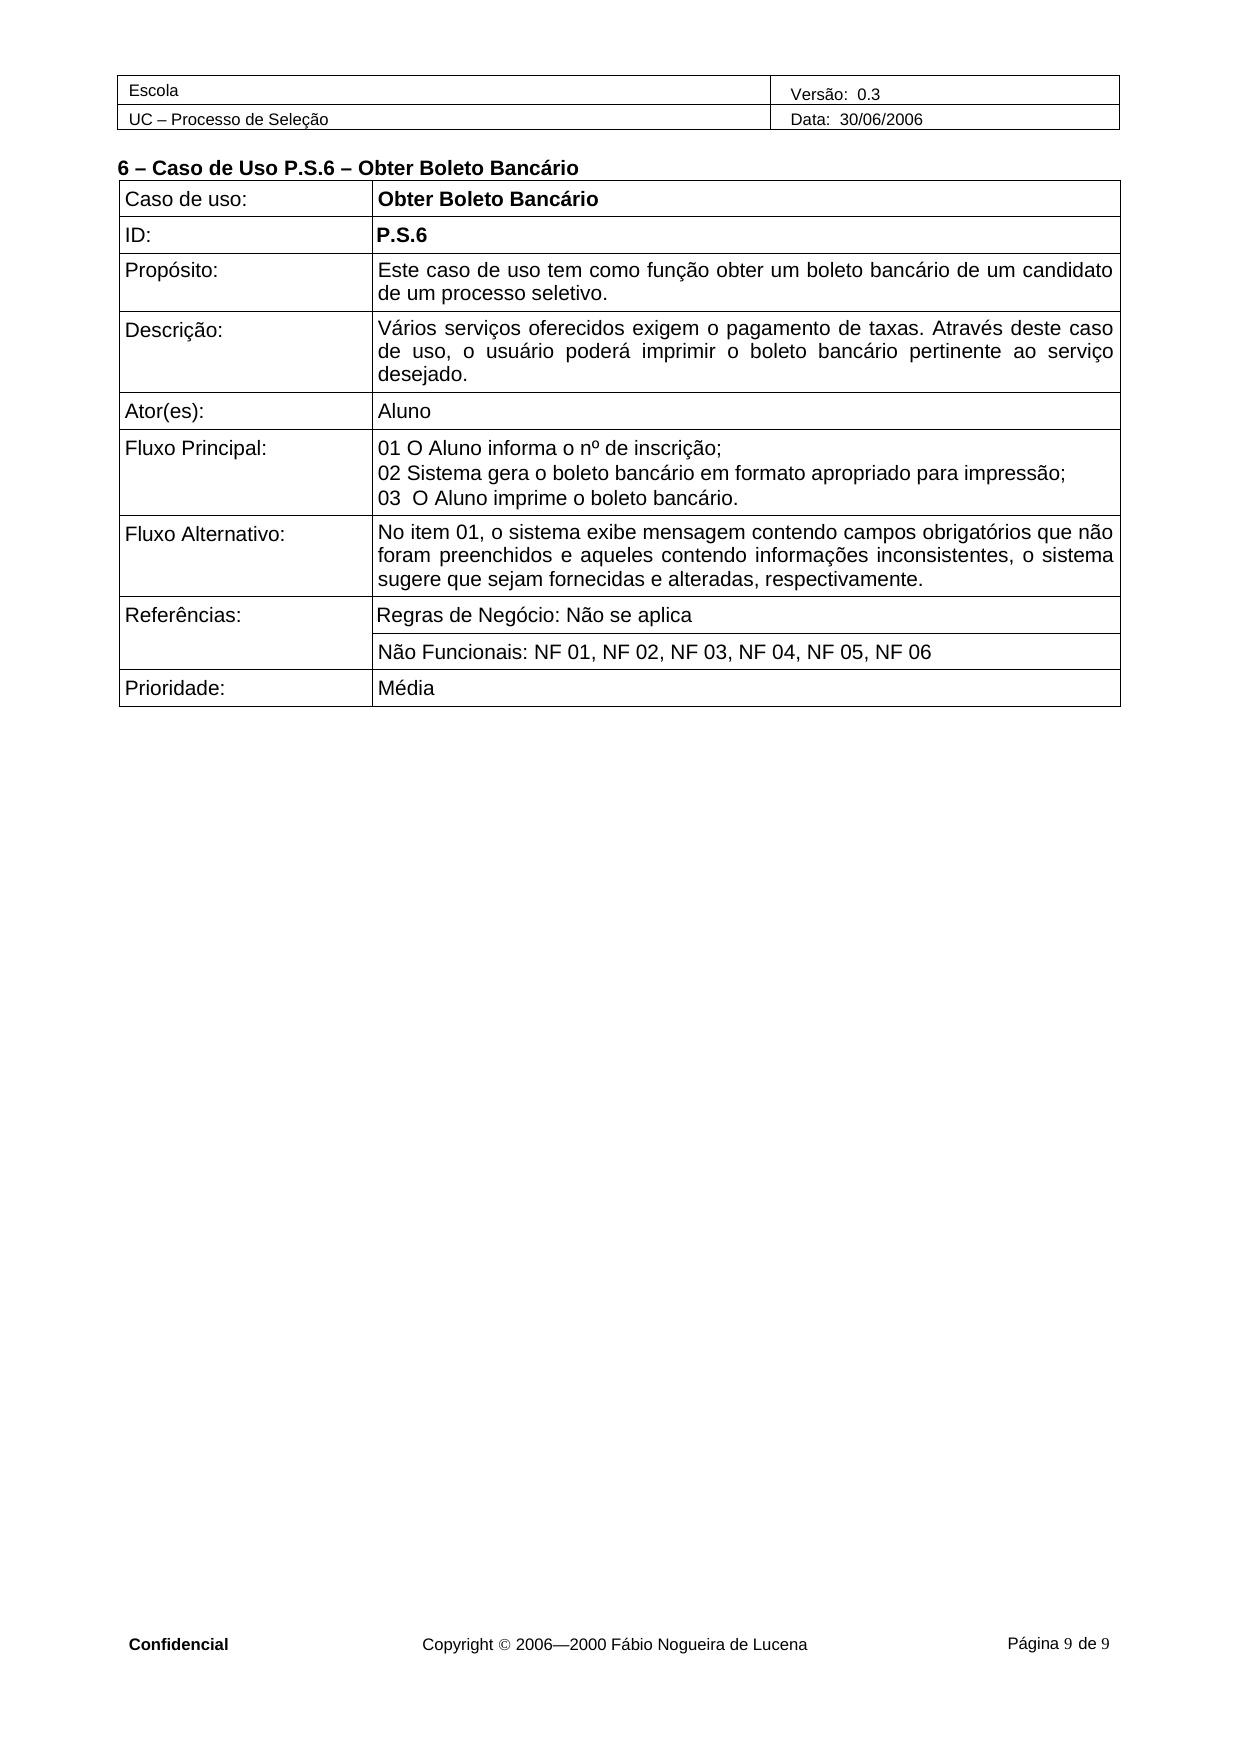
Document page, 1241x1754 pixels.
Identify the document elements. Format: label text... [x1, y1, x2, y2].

table_header Regras de Negócio: Não se aplica [373, 597, 1120, 633]
table_cell Propósito: [120, 254, 372, 311]
table_cell P.S.6 [373, 217, 1120, 253]
table_cell Aluno [373, 393, 1120, 428]
table_cell Prioridade: [120, 670, 372, 706]
table_cell Referências: [120, 597, 372, 669]
table_header Obter Boleto Bancário [373, 181, 1120, 216]
table_cell Ator(es): [120, 393, 372, 428]
table_cell Fluxo Principal: [120, 430, 372, 515]
table_cell No item 01, o sistema exibe mensagem contendo campos obrigatórios que não foram preenchidos e aqueles contendo informações inconsistentes, o sistema sugere que sejam fornecidas e alteradas, respectivamente. [373, 516, 1120, 596]
table_cell ID: [120, 217, 372, 253]
table_cell Não Funcionais: NF 01, NF 02, NF 03, NF 04, NF 05, NF 06 [373, 634, 1120, 669]
table_cell Vários serviços oferecidos exigem o pagamento de taxas. Através deste caso de uso, o usuário poderá imprimir o boleto bancário pertinente ao serviço desejado. [373, 312, 1120, 392]
table_cell Este caso de uso tem como função obter um boleto bancário de um candidato de um processo seletivo. [373, 254, 1120, 311]
table_cell Média [373, 670, 1120, 706]
table_cell Fluxo Alternativo: [120, 516, 372, 596]
table_cell Descrição: [120, 312, 372, 392]
table_cell 01 O Aluno informa o nº de inscrição; 02 Sistema gera o boleto bancário em formato apropriado para impressão; 03 O Aluno imprime o boleto bancário. [373, 430, 1120, 515]
text 6 – Caso de Uso P.S.6 – Obter Boleto Bancário [117, 154, 1120, 179]
table_header Caso de uso: [120, 181, 372, 216]
